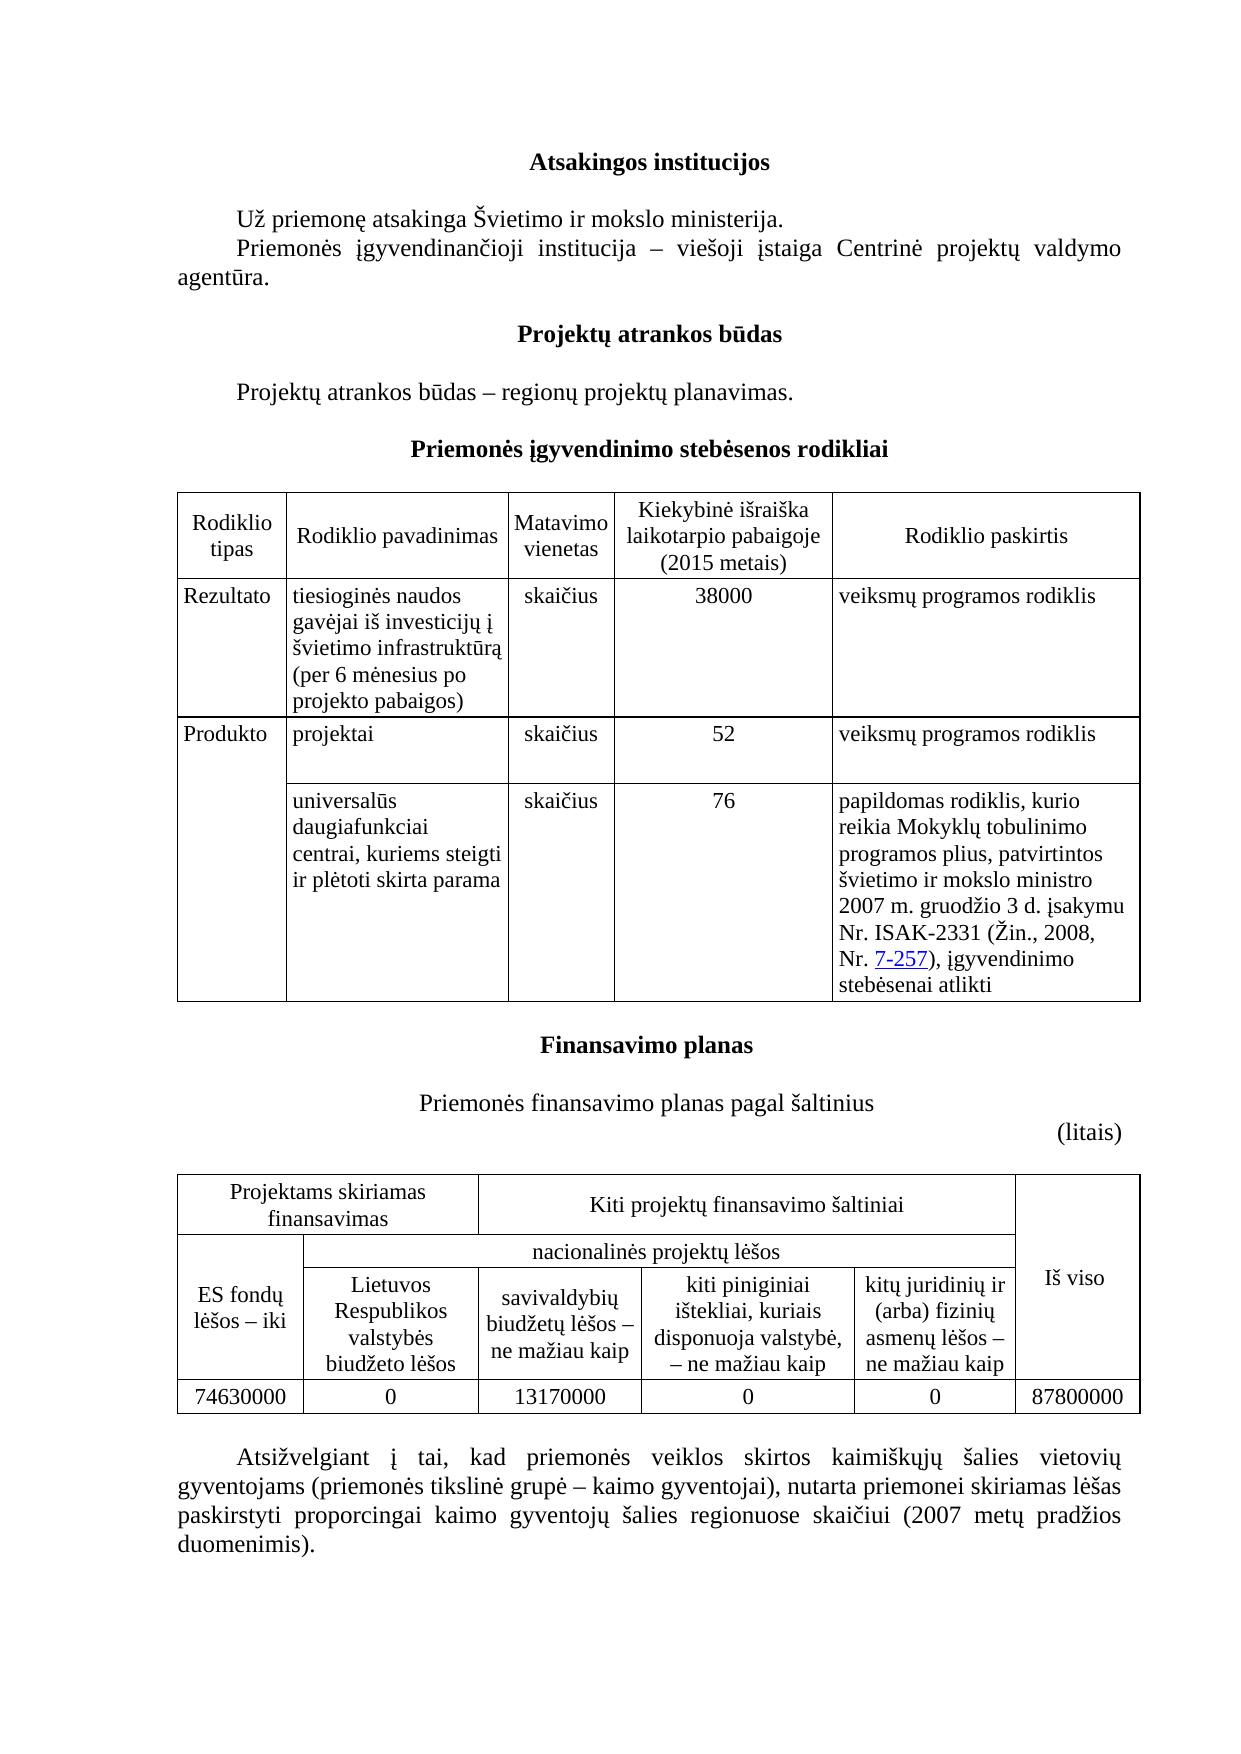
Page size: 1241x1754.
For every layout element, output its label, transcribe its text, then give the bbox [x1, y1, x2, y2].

table_cell skaičius [509, 579, 614, 716]
table_cell savivaldybių biudžetų lėšos – ne mažiau kaip [479, 1268, 641, 1379]
table_header Rodiklio paskirtis [833, 493, 1139, 578]
table_cell kiti piniginiai ištekliai, kuriais disponuoja valstybė, – ne mažiau kaip [642, 1268, 854, 1379]
table_cell kitų juridinių ir (arba) fizinių asmenų lėšos – ne mažiau kaip [855, 1268, 1015, 1379]
table_cell projektai [287, 718, 508, 783]
table_cell 38000 [615, 579, 832, 716]
table_cell veiksmų programos rodiklis [833, 579, 1139, 716]
table_cell skaičius [509, 784, 614, 1001]
table_cell Rezultato [178, 579, 286, 716]
text Priemonės finansavimo planas pagal šaltinius [177, 1088, 1122, 1117]
table_cell ES fondų lėšos – iki [178, 1235, 303, 1379]
table_cell 76 [615, 784, 832, 1001]
table_header Iš viso [1016, 1175, 1139, 1379]
table_header Rodiklio tipas [178, 493, 286, 578]
table_header Rodiklio pavadinimas [287, 493, 508, 578]
table_cell Produkto [178, 718, 286, 1001]
table_cell Lietuvos Respublikos valstybės biudžeto lėšos [304, 1268, 478, 1379]
table_cell papildomas rodiklis, kurio reikia Mokyklų tobulinimo programos plius, patvirtintos švietimo ir mokslo ministro 2007 m. gruodžio 3 d. įsakymu Nr. ISAK-2331 (Žin., 2008, Nr. 7-257), įgyvendinimo stebėsenai atlikti [833, 784, 1139, 1001]
table_cell 13170000 [479, 1380, 641, 1413]
table_cell nacionalinės projektų lėšos [304, 1235, 1015, 1267]
table_header Kiekybinė išraiška laikotarpio pabaigoje (2015 metais) [615, 493, 832, 578]
table_header Projektams skiriamas finansavimas [178, 1175, 478, 1234]
text Atsižvelgiant į tai, kad priemonės veiklos skirtos kaimiškųjų šalies vietovių gyventojams (priemonės tikslinė grupė – kaimo gyventojai), nutarta priemonei skiriamas lėšas paskirstyti proporcingai kaimo gyventojų šalies regionuose skaičiui (2007 metų pradžios duomenimis). [177, 1442, 1122, 1557]
text Už priemonę atsakinga Švietimo ir mokslo ministerija. [177, 204, 1122, 233]
text (litais) [177, 1117, 1122, 1146]
table_cell 0 [855, 1380, 1015, 1413]
table_header Kiti projektų finansavimo šaltiniai [479, 1175, 1015, 1234]
table_cell 52 [615, 718, 832, 783]
table_cell 0 [642, 1380, 854, 1413]
text Projektų atrankos būdas – regionų projektų planavimas. [177, 377, 1122, 406]
text Projektų atrankos būdas [177, 319, 1122, 348]
table_cell 87800000 [1016, 1380, 1139, 1413]
table_cell veiksmų programos rodiklis [833, 718, 1139, 783]
table_cell 0 [304, 1380, 478, 1413]
text Priemonės įgyvendinančioji institucija – viešoji įstaiga Centrinė projektų valdymo agentūra. [177, 233, 1122, 291]
table_header Matavimo vienetas [509, 493, 614, 578]
text Atsakingos institucijos [177, 147, 1122, 176]
table_cell skaičius [509, 718, 614, 783]
table_cell universalūs daugiafunkciai centrai, kuriems steigti ir plėtoti skirta parama [287, 784, 508, 1001]
table_cell tiesioginės naudos gavėjai iš investicijų į švietimo infrastruktūrą (per 6 mėnesius po projekto pabaigos) [287, 579, 508, 716]
table_cell 74630000 [178, 1380, 303, 1413]
text Priemonės įgyvendinimo stebėsenos rodikliai [177, 434, 1122, 463]
text Finansavimo planas [177, 1031, 1122, 1059]
